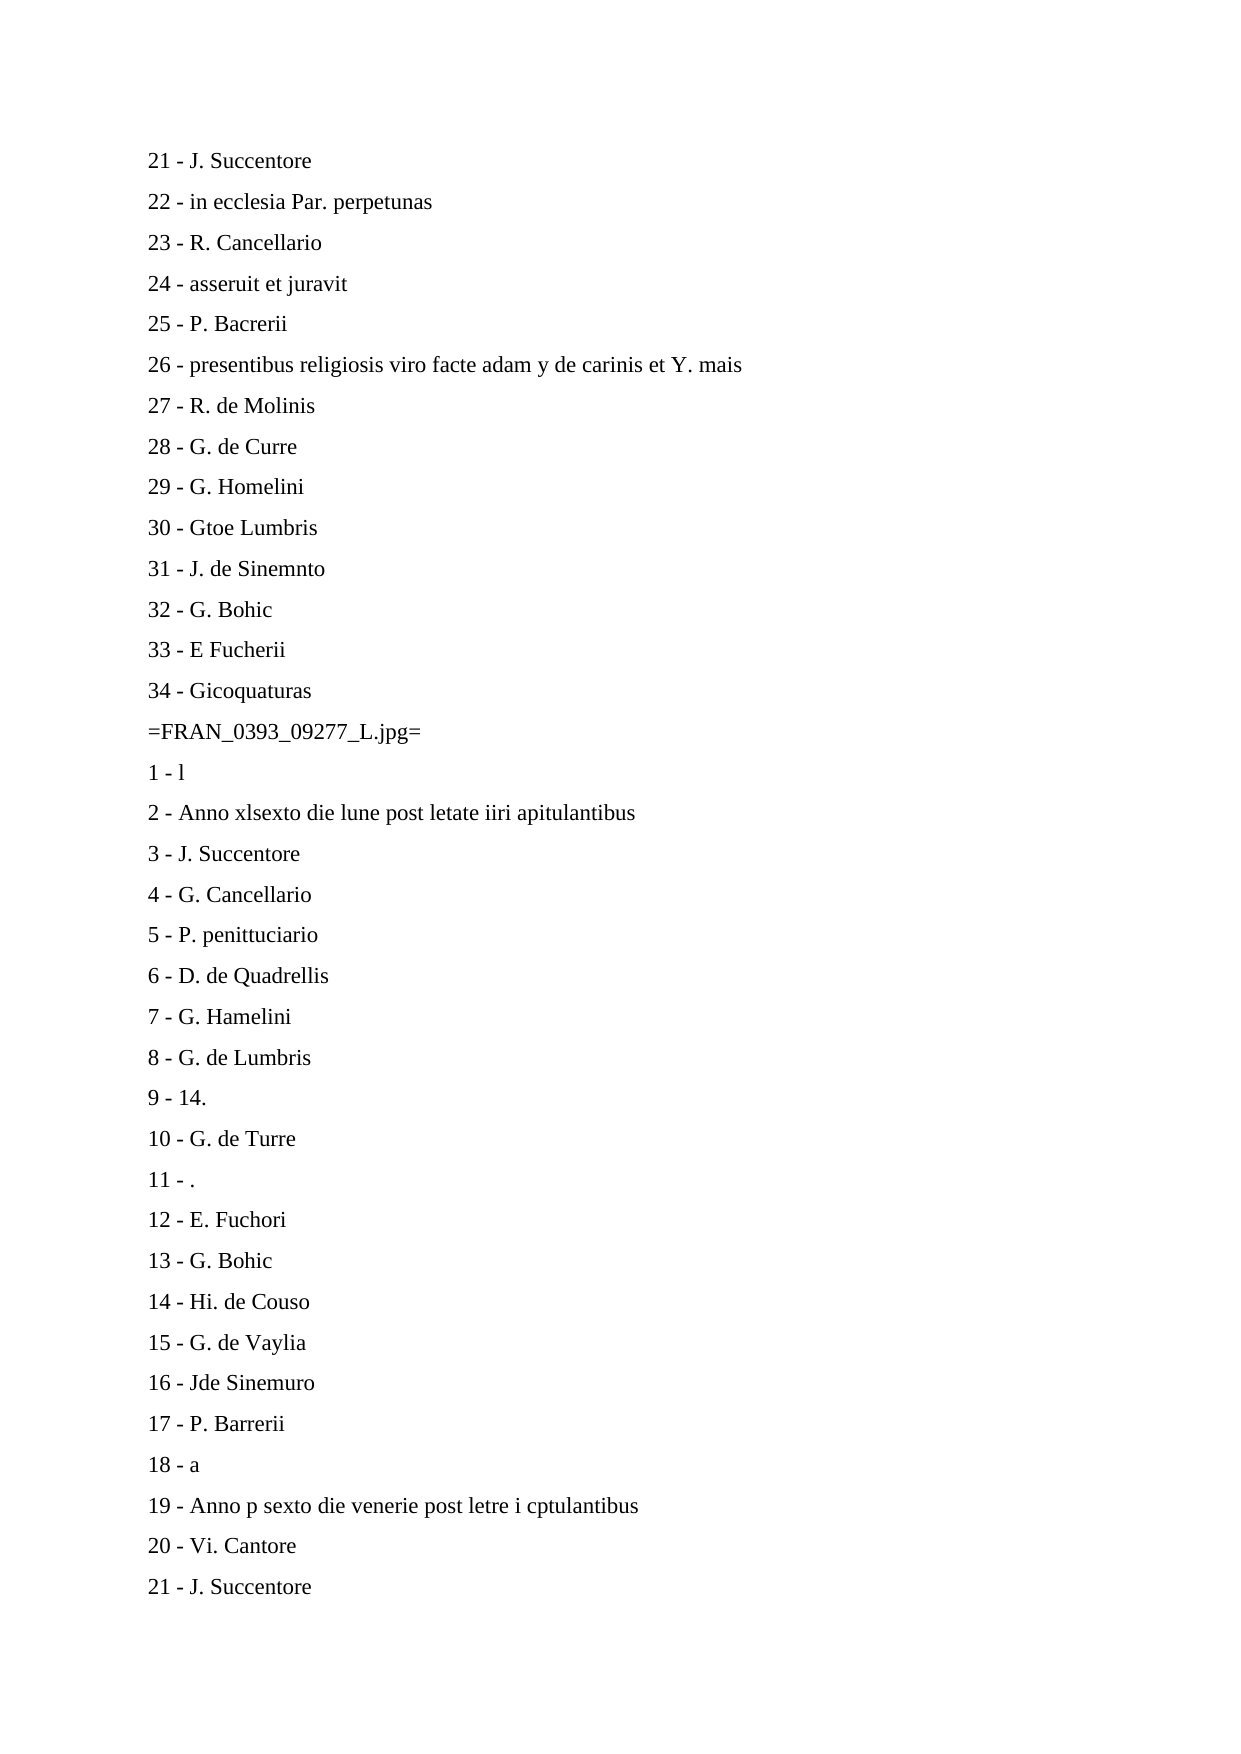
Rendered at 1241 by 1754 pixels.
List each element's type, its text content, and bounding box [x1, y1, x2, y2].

text 19 - Anno p sexto die venerie post letre i cptulantibus [148, 1492, 1093, 1518]
text 31 - J. de Sinemnto [148, 555, 1093, 581]
text 8 - G. de Lumbris [148, 1044, 1093, 1070]
text 21 - J. Succentore [148, 1573, 1093, 1599]
text 1 - l [148, 758, 1093, 785]
text 24 - asseruit et juravit [148, 270, 1093, 296]
text 14 - Hi. de Couso [148, 1288, 1093, 1314]
text 25 - P. Bacrerii [148, 311, 1093, 337]
text 28 - G. de Curre [148, 433, 1093, 459]
text 9 - 14. [148, 1084, 1093, 1111]
text 17 - P. Barrerii [148, 1410, 1093, 1437]
text 10 - G. de Turre [148, 1125, 1093, 1151]
text 30 - Gtoe Lumbris [148, 514, 1093, 541]
text 12 - E. Fuchori [148, 1207, 1093, 1233]
text 4 - G. Cancellario [148, 881, 1093, 907]
text 18 - a [148, 1451, 1093, 1477]
text 3 - J. Succentore [148, 840, 1093, 866]
text 29 - G. Homelini [148, 473, 1093, 500]
text 23 - R. Cancellario [148, 229, 1093, 255]
text 7 - G. Hamelini [148, 1003, 1093, 1029]
text 5 - P. penittuciario [148, 921, 1093, 948]
text 32 - G. Bohic [148, 596, 1093, 622]
text 22 - in ecclesia Par. perpetunas [148, 188, 1093, 215]
text 27 - R. de Molinis [148, 392, 1093, 418]
text 11 - . [148, 1166, 1093, 1192]
text 6 - D. de Quadrellis [148, 962, 1093, 988]
text 16 - Jde Sinemuro [148, 1369, 1093, 1396]
text 13 - G. Bohic [148, 1247, 1093, 1274]
text 33 - E Fucherii [148, 636, 1093, 663]
text 34 - Gicoquaturas [148, 677, 1093, 703]
text 2 - Anno xlsexto die lune post letate iiri apitulantibus [148, 799, 1093, 826]
text 15 - G. de Vaylia [148, 1329, 1093, 1355]
text 26 - presentibus religiosis viro facte adam y de carinis et Y. mais [148, 351, 1093, 378]
text 21 - J. Succentore [148, 148, 1093, 174]
text 20 - Vi. Cantore [148, 1532, 1093, 1559]
text =FRAN_0393_09277_L.jpg= [148, 718, 1093, 744]
